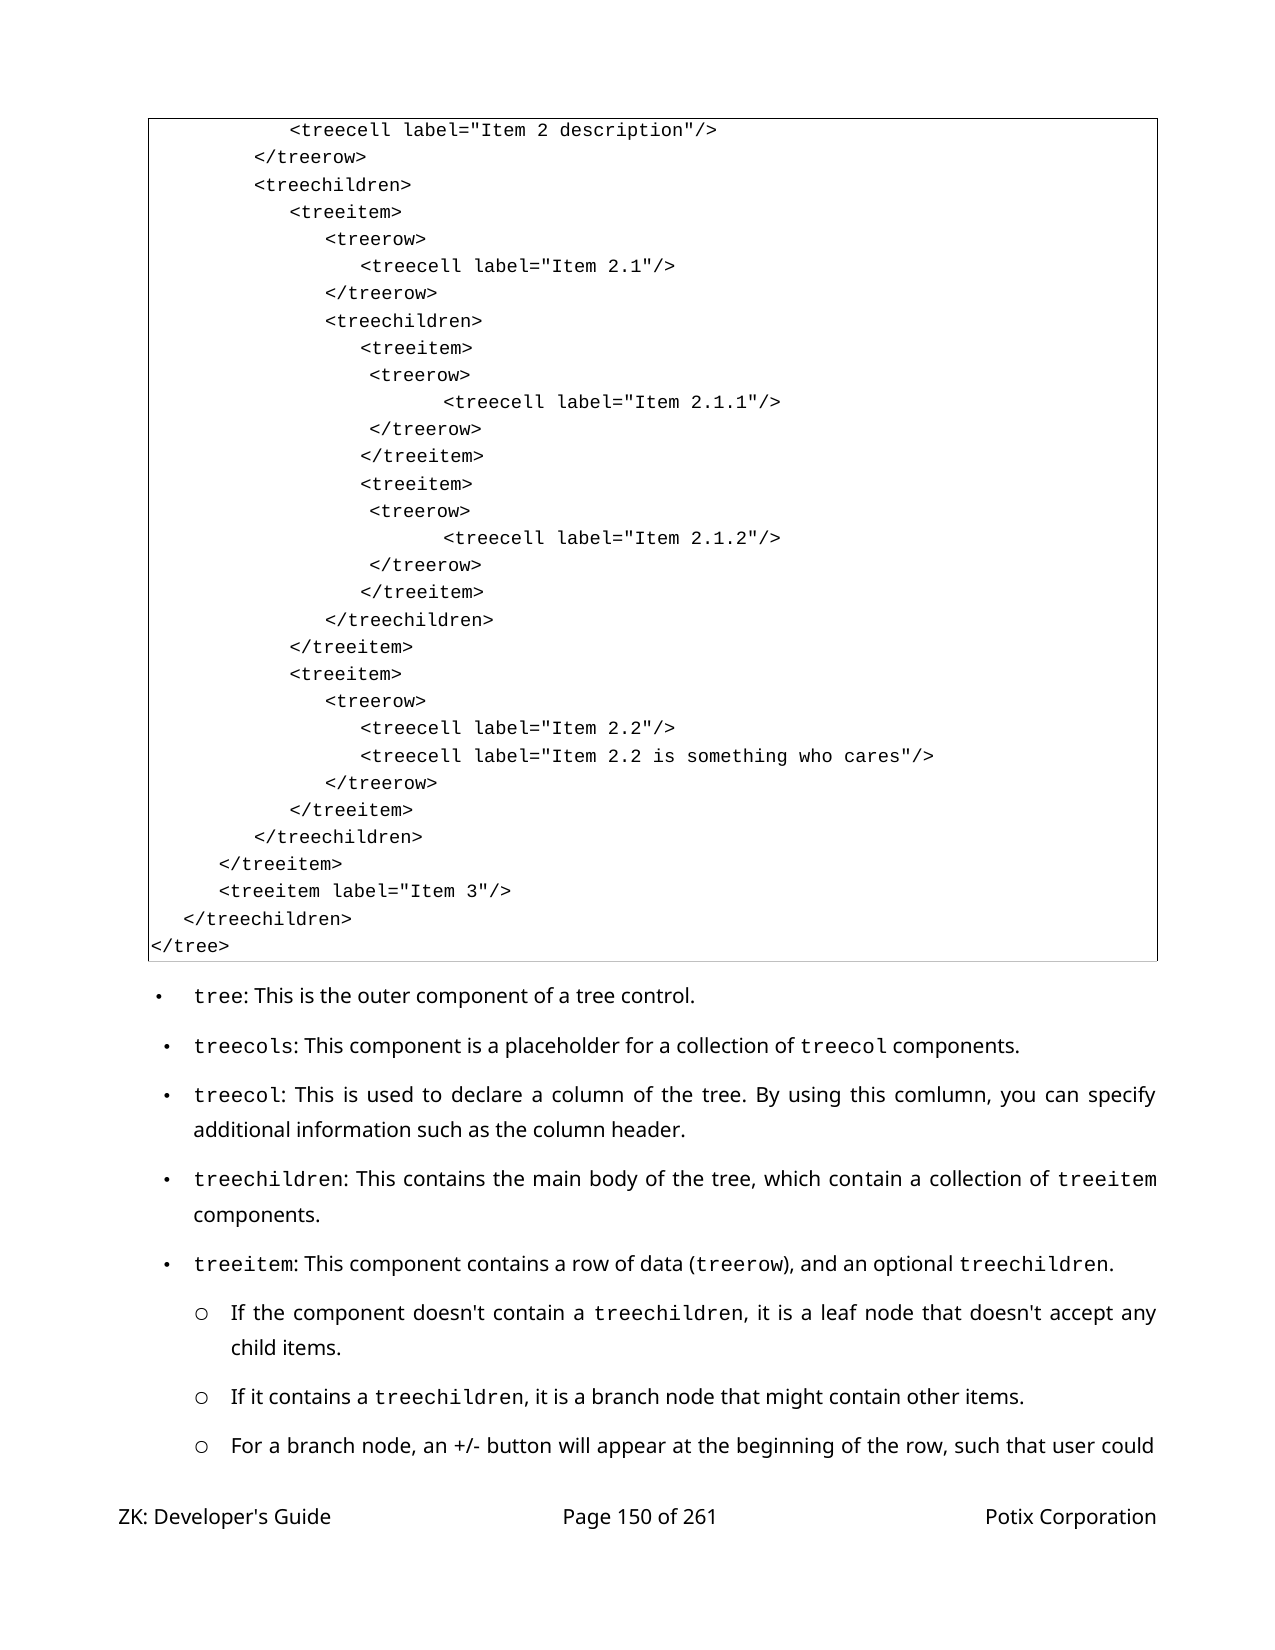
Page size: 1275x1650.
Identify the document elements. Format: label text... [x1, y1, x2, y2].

text </treechildren> [149, 907, 1157, 931]
list treechildren: This contains the main body of the tree, which contain a collection of treeitem components. [164, 1164, 1157, 1228]
text </treeitem> [149, 798, 1157, 822]
text </treerow> [149, 417, 1157, 441]
text </treechildren> [149, 607, 1157, 632]
text <treecell label="Item 2.1.2"/> [149, 526, 1157, 550]
list tree: This is the outer component of a tree control. [156, 982, 1157, 1010]
text <treechildren> [149, 172, 1157, 197]
text <treerow> [149, 227, 1157, 251]
text <treeitem> [149, 200, 1157, 224]
text </treeitem> [149, 635, 1157, 659]
list If it contains a treechildren, it is a branch node that might contain other items. [193, 1382, 1157, 1411]
text <treerow> [149, 499, 1157, 523]
text <treeitem> [149, 472, 1157, 496]
text </treerow> [149, 771, 1157, 795]
text <treecell label="Item 2.2"/> [149, 716, 1157, 741]
text <treecell label="Item 2.1"/> [149, 254, 1157, 278]
text <treeitem> [149, 662, 1157, 686]
list For a branch node, an +/- button will appear at the beginning of the row, such that user could [193, 1431, 1157, 1460]
text </treeitem> [149, 444, 1157, 469]
text </treeitem> [149, 852, 1157, 876]
text <treeitem label="Item 3"/> [149, 879, 1157, 904]
text <treecell label="Item 2 description"/> [149, 119, 1157, 142]
text <treeitem> [149, 336, 1157, 360]
text </treerow> [149, 281, 1157, 306]
text </tree> [149, 934, 1157, 961]
list treecol: This is used to declare a column of the tree. By using this comlumn, you can specify additional information such as the column header. [164, 1080, 1157, 1144]
text <treerow> [149, 689, 1157, 713]
text </treerow> [149, 145, 1157, 169]
text <treechildren> [149, 308, 1157, 333]
text <treecell label="Item 2.1.1"/> [149, 390, 1157, 414]
list treecols: This component is a placeholder for a collection of treecol components. [164, 1031, 1157, 1059]
text <treecell label="Item 2.2 is something who cares"/> [149, 743, 1157, 768]
text </treeitem> [149, 580, 1157, 604]
list If the component doesn't contain a treechildren, it is a leaf node that doesn't accept any child items. [193, 1298, 1157, 1362]
text </treechildren> [149, 825, 1157, 849]
text </treerow> [149, 553, 1157, 577]
list treeitem: This component contains a row of data (treerow), and an optional treechildren. [164, 1249, 1157, 1277]
text <treerow> [149, 363, 1157, 387]
